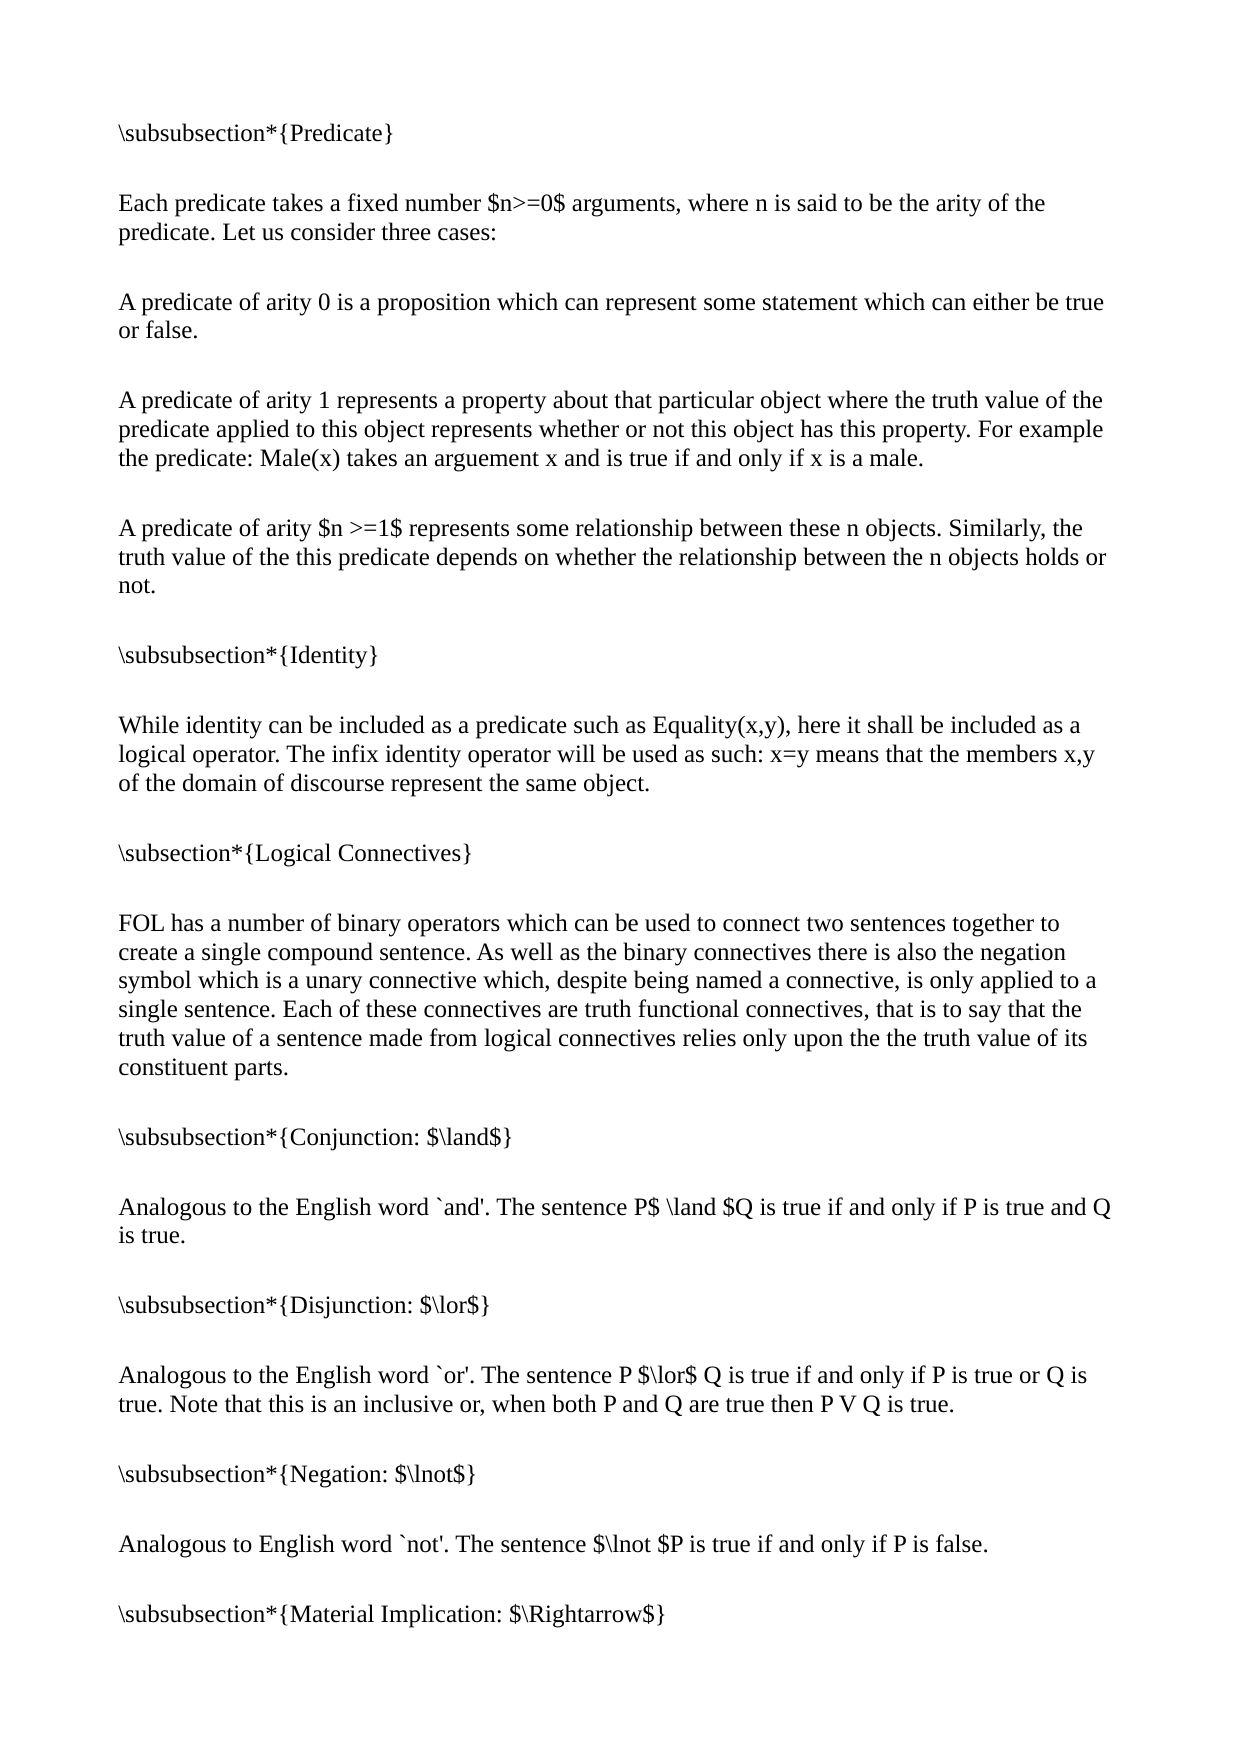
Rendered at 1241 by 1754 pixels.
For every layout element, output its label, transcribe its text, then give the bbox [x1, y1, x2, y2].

text \subsection*{Logical Connectives} [118, 838, 1122, 867]
text Analogous to English word `not'. The sentence $\lnot $P is true if and only if P is false. [118, 1529, 1122, 1558]
text \subsubsection*{Disjunction: $\lor$} [118, 1291, 1122, 1319]
text Each predicate takes a fixed number $n>=0$ arguments, where n is said to be the arity of the predicate. Let us consider three cases: [118, 188, 1122, 246]
text A predicate of arity 1 represents a property about that particular object where the truth value of the predicate applied to this object represents whether or not this object has this property. For example the predicate: Male(x) takes an arguement x and is true if and only if x is a male. [118, 386, 1122, 472]
text Analogous to the English word `or'. The sentence P $\lor$ Q is true if and only if P is true or Q is true. Note that this is an inclusive or, when both P and Q are true then P V Q is true. [118, 1361, 1122, 1418]
text Analogous to the English word `and'. The sentence P$ \land $Q is true if and only if P is true and Q is true. [118, 1192, 1122, 1249]
text FOL has a number of binary operators which can be used to connect two sentences together to create a single compound sentence. As well as the binary connectives there is also the negation symbol which is a unary connective which, despite being named a connective, is only applied to a single sentence. Each of these connectives are truth functional connectives, that is to say that the truth value of a sentence made from logical connectives relies only upon the the truth value of its constituent parts. [118, 908, 1122, 1081]
text \subsubsection*{Negation: $\lnot$} [118, 1459, 1122, 1488]
text \subsubsection*{Material Implication: $\Rightarrow$} [118, 1599, 1122, 1628]
text \subsubsection*{Identity} [118, 641, 1122, 669]
text \subsubsection*{Conjunction: $\land$} [118, 1122, 1122, 1151]
text A predicate of arity 0 is a proposition which can represent some statement which can either be true or false. [118, 287, 1122, 344]
text A predicate of arity $n >=1$ represents some relationship between these n objects. Similarly, the truth value of the this predicate depends on whether the relationship between the n objects holds or not. [118, 513, 1122, 599]
text While identity can be included as a predicate such as Equality(x,y), here it shall be included as a logical operator. The infix identity operator will be used as such: x=y means that the members x,y of the domain of discourse represent the same object. [118, 711, 1122, 797]
text \subsubsection*{Predicate} [118, 118, 1122, 147]
